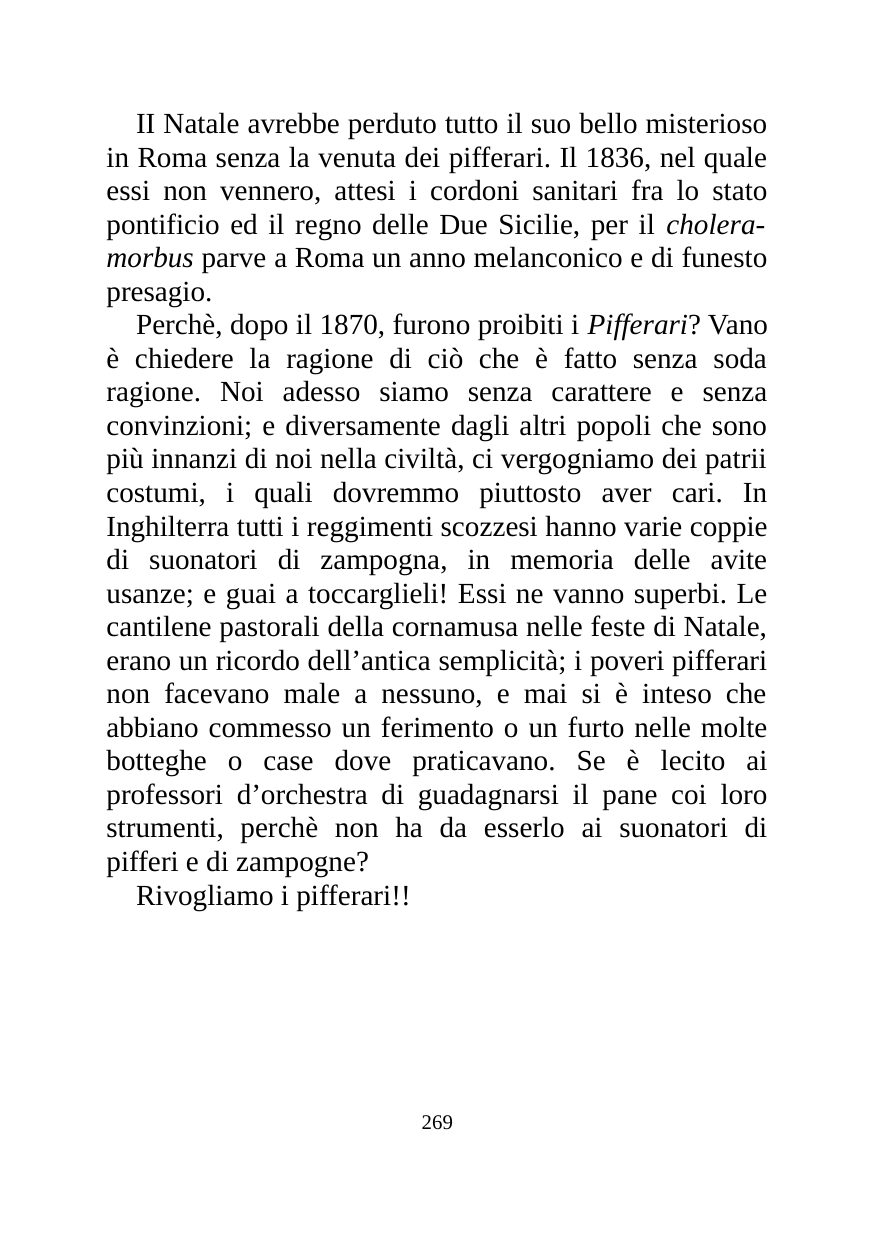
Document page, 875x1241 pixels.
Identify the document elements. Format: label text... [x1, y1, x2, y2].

text Perchè, dopo il 1870, furono proibiti i Pifferari? Vano è chiedere la ragione di ciò che è fatto senza soda ragione. Noi adesso siamo senza carattere e senza convinzioni; e diversamente dagli altri popoli che sono più innanzi di noi nella civiltà, ci vergogniamo dei patrii costumi, i quali dovremmo piuttosto aver cari. In Inghilterra tutti i reggimenti scozzesi hanno varie coppie di suonatori di zampogna, in memoria delle avite usanze; e guai a toccarglieli! Essi ne vanno superbi. Le cantilene pastorali della cornamusa nelle feste di Natale, erano un ricordo dell’antica semplicità; i poveri pifferari non facevano male a nessuno, e mai si è inteso che abbiano commesso un ferimento o un furto nelle molte botteghe o case dove praticavano. Se è lecito ai professori d’orchestra di guadagnarsi il pane coi loro strumenti, perchè non ha da esserlo ai suonatori di pifferi e di zampogne? [106, 307, 768, 878]
text Rivogliamo i pifferari!! [106, 878, 768, 911]
text II Natale avrebbe perduto tutto il suo bello misterioso in Roma senza la venuta dei pifferari. Il 1836, nel quale essi non vennero, attesi i cordoni sanitari fra lo stato pontificio ed il regno delle Due Sicilie, per il cholera-morbus parve a Roma un anno melanconico e di funesto presagio. [106, 106, 768, 307]
